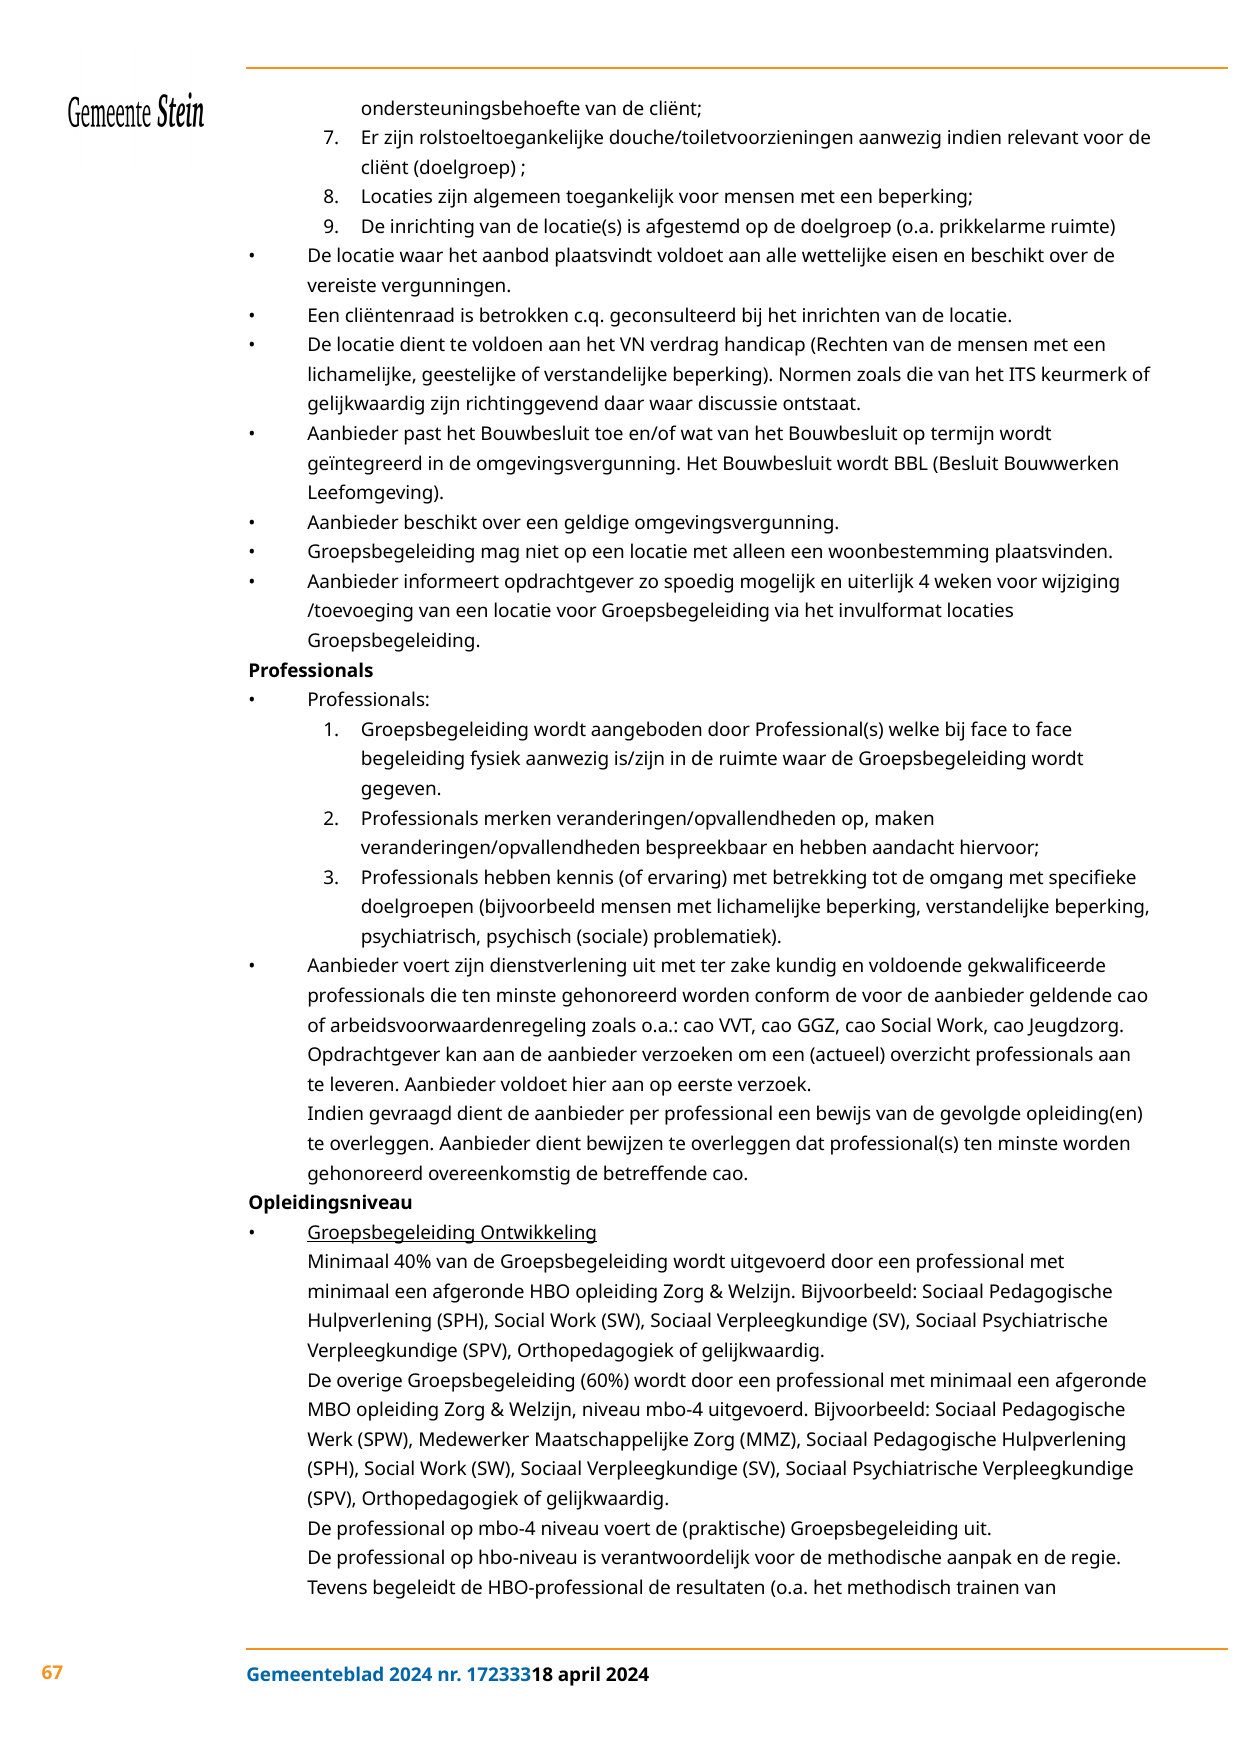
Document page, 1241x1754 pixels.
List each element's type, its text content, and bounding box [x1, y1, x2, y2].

list Aanbieder beschikt over een geldige omgevingsvergunning. [248, 509, 1152, 535]
list Groepsbegeleiding Ontwikkeling [248, 1219, 1152, 1245]
list De professional op hbo-niveau is verantwoordelijk voor de methodische aanpak en de regie. Tevens begeleidt de HBO-professional de resultaten (o.a. het methodisch trainen van [248, 1544, 1152, 1600]
list De locatie dient te voldoen aan het VN verdrag handicap (Rechten van de mensen met een lichamelijke, geestelijke of verstandelijke beperking). Normen zoals die van het ITS keurmerk of gelijkwaardig zijn richtinggevend daar waar discussie ontstaat. [248, 331, 1152, 416]
text Professionals [248, 657, 1152, 683]
list Professionals hebben kennis (of ervaring) met betrekking tot de omgang met specifieke doelgroepen (bijvoorbeeld mensen met lichamelijke beperking, verstandelijke beperking, psychiatrisch, psychisch (sociale) problematiek). [323, 864, 1152, 949]
list Professionals: [248, 686, 1152, 712]
list Aanbieder informeert opdrachtgever zo spoedig mogelijk en uiterlijk 4 weken voor wijziging /toevoeging van een locatie voor Groepsbegeleiding via het invulformat locaties Groepsbegeleiding. [248, 568, 1152, 653]
list Minimaal 40% van de Groepsbegeleiding wordt uitgevoerd door een professional met minimaal een afgeronde HBO opleiding Zorg & Welzijn. Bijvoorbeeld: Sociaal Pedagogische Hulpverlening (SPH), Social Work (SW), Sociaal Verpleegkundige (SV), Sociaal Psychiatrische Verpleegkundige (SPV), Orthopedagogiek of gelijkwaardig. [248, 1248, 1152, 1363]
list De professional op mbo-4 niveau voert de (praktische) Groepsbegeleiding uit. [248, 1515, 1152, 1541]
text Opleidingsniveau [248, 1189, 1152, 1215]
list Aanbieder past het Bouwbesluit toe en/of wat van het Bouwbesluit op termijn wordt geïntegreerd in de omgevingsvergunning. Het Bouwbesluit wordt BBL (Besluit Bouwwerken Leefomgeving). [248, 420, 1152, 505]
list Groepsbegeleiding mag niet op een locatie met alleen een woonbestemming plaatsvinden. [248, 538, 1152, 564]
list Locaties zijn algemeen toegankelijk voor mensen met een beperking; [323, 183, 1152, 209]
list Er zijn rolstoeltoegankelijke douche/toiletvoorzieningen aanwezig indien relevant voor de cliënt (doelgroep) ; [323, 124, 1152, 180]
list Een cliëntenraad is betrokken c.q. geconsulteerd bij het inrichten van de locatie. [248, 302, 1152, 328]
picture [41, 47, 231, 172]
list De inrichting van de locatie(s) is afgestemd op de doelgroep (o.a. prikkelarme ruimte) [323, 213, 1152, 239]
list Groepsbegeleiding wordt aangeboden door Professional(s) welke bij face to face begeleiding fysiek aanwezig is/zijn in de ruimte waar de Groepsbegeleiding wordt gegeven. [323, 716, 1152, 801]
list Indien gevraagd dient de aanbieder per professional een bewijs van de gevolgde opleiding(en) te overleggen. Aanbieder dient bewijzen te overleggen dat professional(s) ten minste worden gehonoreerd overeenkomstig de betreffende cao. [248, 1101, 1152, 1186]
list De locatie waar het aanbod plaatsvindt voldoet aan alle wettelijke eisen en beschikt over de vereiste vergunningen. [248, 243, 1152, 298]
list Opdrachtgever kan aan de aanbieder verzoeken om een (actueel) overzicht professionals aan te leveren. Aanbieder voldoet hier aan op eerste verzoek. [248, 1041, 1152, 1097]
list Professionals merken veranderingen/opvallendheden op, maken veranderingen/opvallendheden bespreekbaar en hebben aandacht hiervoor; [323, 805, 1152, 860]
list De overige Groepsbegeleiding (60%) wordt door een professional met minimaal een afgeronde MBO opleiding Zorg & Welzijn, niveau mbo-4 uitgevoerd. Bijvoorbeeld: Sociaal Pedagogische Werk (SPW), Medewerker Maatschappelijke Zorg (MMZ), Sociaal Pedagogische Hulpverlening (SPH), Social Work (SW), Sociaal Verpleegkundige (SV), Sociaal Psychiatrische Verpleegkundige (SPV), Orthopedagogiek of gelijkwaardig. [248, 1367, 1152, 1511]
list Aanbieder voert zijn dienstverlening uit met ter zake kundig en voldoende gekwalificeerde professionals die ten minste gehonoreerd worden conform de voor de aanbieder geldende cao of arbeidsvoorwaardenregeling zoals o.a.: cao VVT, cao GGZ, cao Social Work, cao Jeugdzorg. [248, 953, 1152, 1038]
list ondersteuningsbehoefte van de cliënt; [323, 95, 1152, 121]
